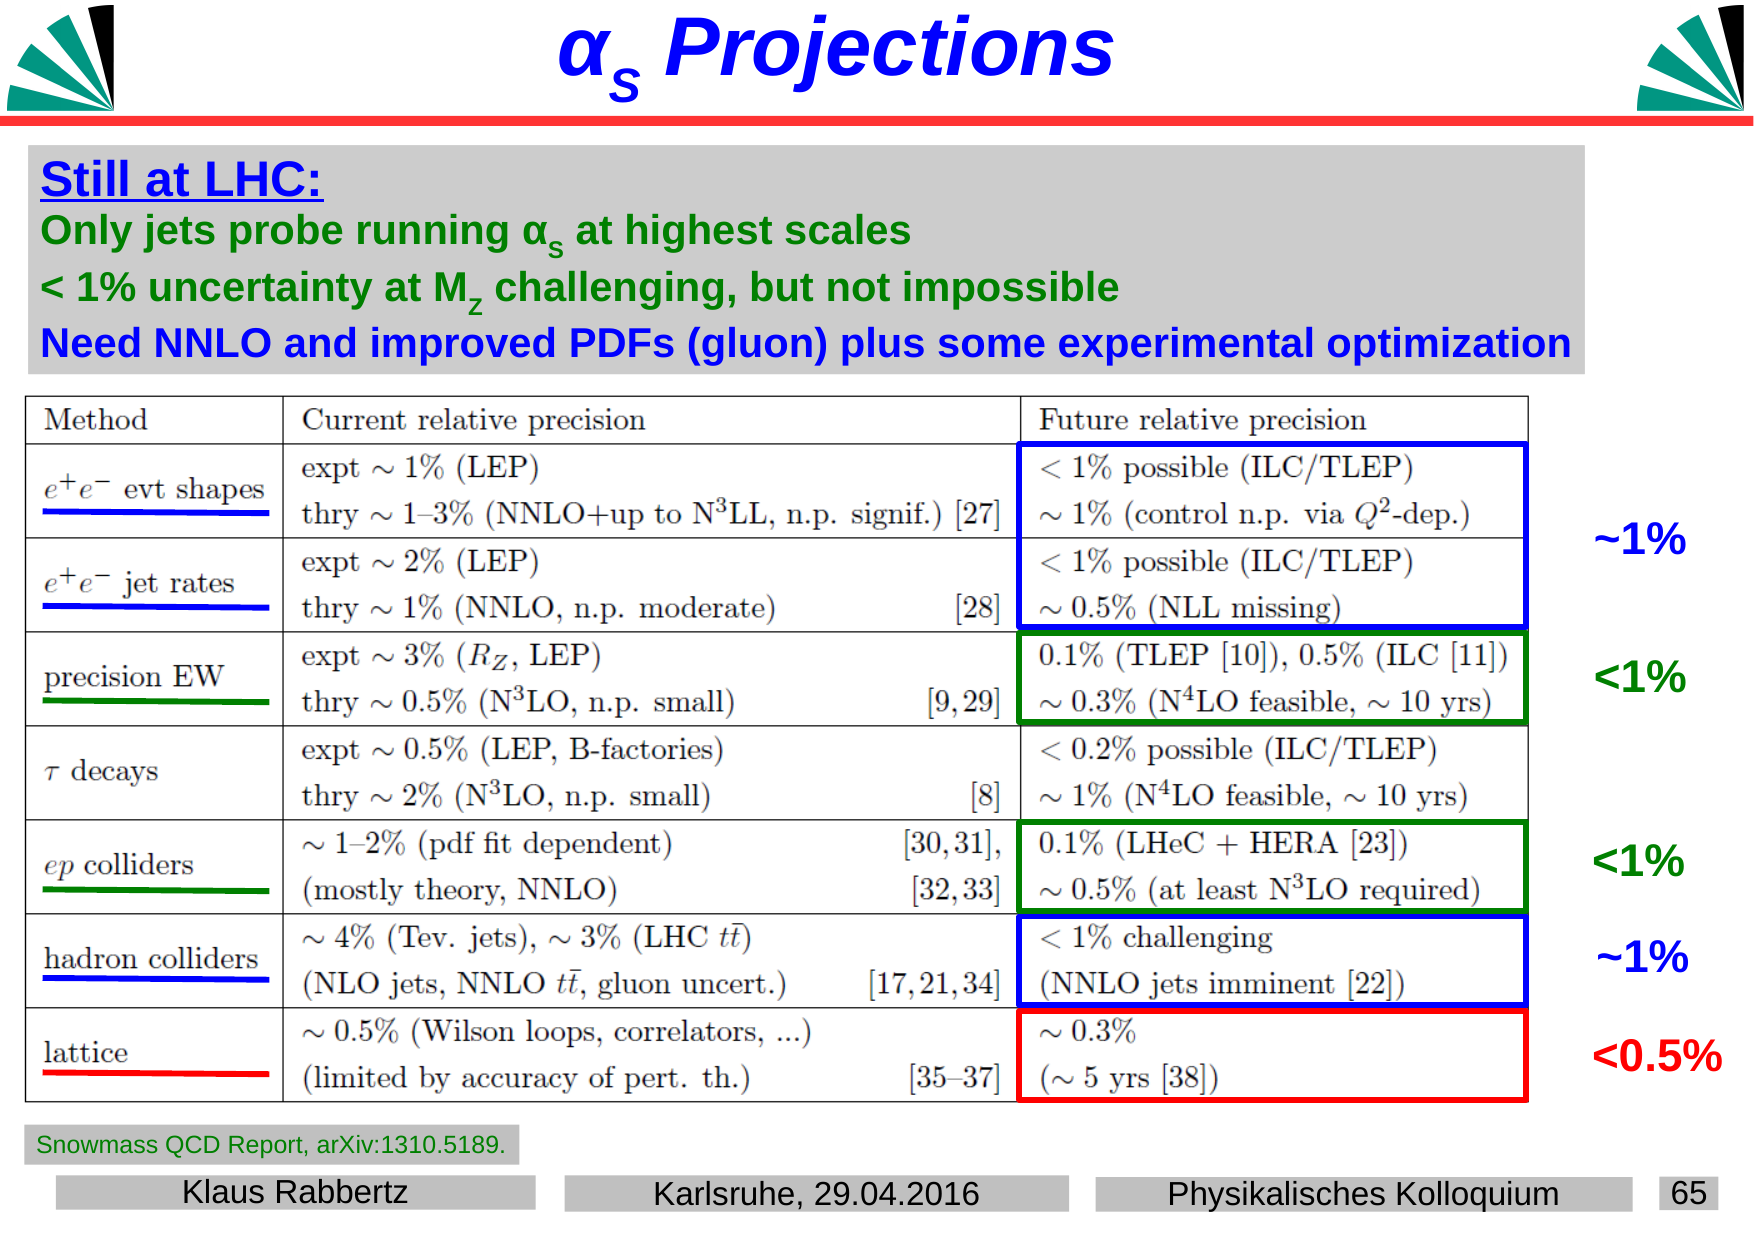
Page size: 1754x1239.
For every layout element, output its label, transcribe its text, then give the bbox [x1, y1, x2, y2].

text_box <1% [1582, 645, 1698, 709]
picture [1637, 5, 1744, 112]
text_box Snowmass QCD Report, arXiv:1310.5189. [24, 1124, 519, 1165]
title αS Projections [129, 0, 1545, 114]
picture [20, 387, 1534, 1115]
text_box ~1% [1582, 506, 1698, 570]
text_box <1% [1580, 828, 1696, 892]
text_box Still at LHC: Only jets probe running αS at highest scales < 1% uncertainty at MZ challenging, but not impossible Need NNLO and improved PDFs (gluon) plus some experimental optimization [28, 145, 1585, 375]
picture [7, 5, 114, 112]
text_box ~1% [1584, 925, 1701, 989]
text_box <0.5% [1580, 1023, 1735, 1087]
